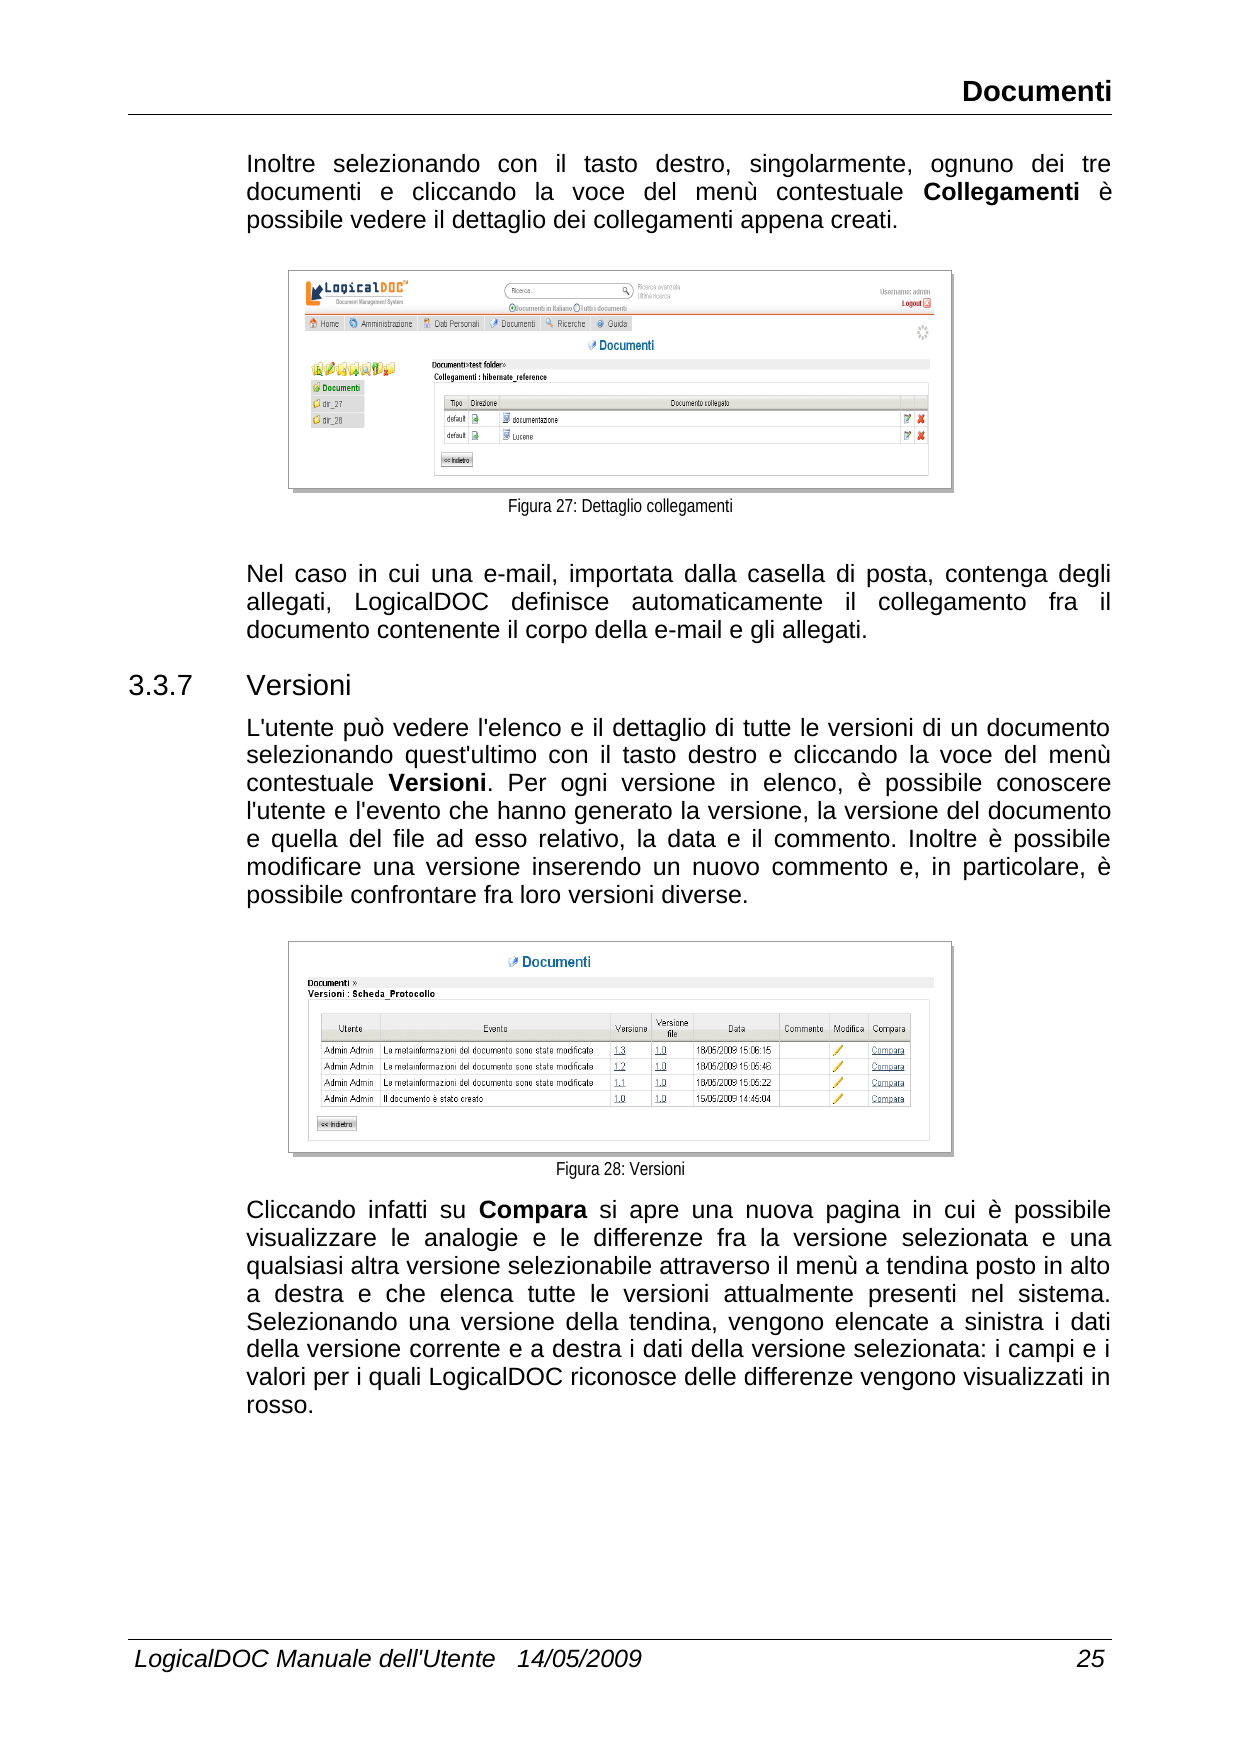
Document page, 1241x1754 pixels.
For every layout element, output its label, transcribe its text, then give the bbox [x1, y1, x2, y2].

subtitle Versioni [128, 668, 1112, 701]
text Inoltre selezionando con il tasto destro, singolarmente, ognuno dei tre documenti e cliccando la voce del menù contestuale Collegamenti è possibile vedere il dettaglio dei collegamenti appena creati. [246, 150, 1112, 234]
text Figura 27: Dettaglio collegamenti [288, 489, 952, 516]
picture [305, 278, 934, 480]
text Nel caso in cui una e-mail, importata dalla casella di posta, contenga degli allegati, LogicalDOC definisce automaticamente il collegamento fra il documento contenente il corpo della e-mail e gli allegati. [246, 560, 1112, 644]
text Cliccando infatti su Compara si apre una nuova pagina in cui è possibile visualizzare le analogie e le differenze fra la versione selezionata e una qualsiasi altra versione selezionabile attraverso il menù a tendina posto in alto a destra e che elenca tutte le versioni attualmente presenti nel sistema. Selezionando una versione della tendina, vengono elencate a sinistra i dati della versione corrente e a destra i dati della versione selezionata: i campi e i valori per i quali LogicalDOC riconosce delle differenze vengono visualizzati in rosso. [246, 1194, 1112, 1419]
text L'utente può vedere l'elenco e il dettaglio di tutte le versioni di un documento selezionando quest'ultimo con il tasto destro e cliccando la voce del menù contestuale Versioni. Per ogni versione in elenco, è possibile conoscere l'utente e l'evento che hanno generato la versione, la versione del documento e quella del file ad esso relativo, la data e il commento. Inoltre è possibile modificare una versione inserendo un nuovo commento e, in particolare, è possibile confrontare fra loro versioni diverse. [246, 713, 1112, 909]
text Figura 28: Versioni [288, 1153, 952, 1180]
